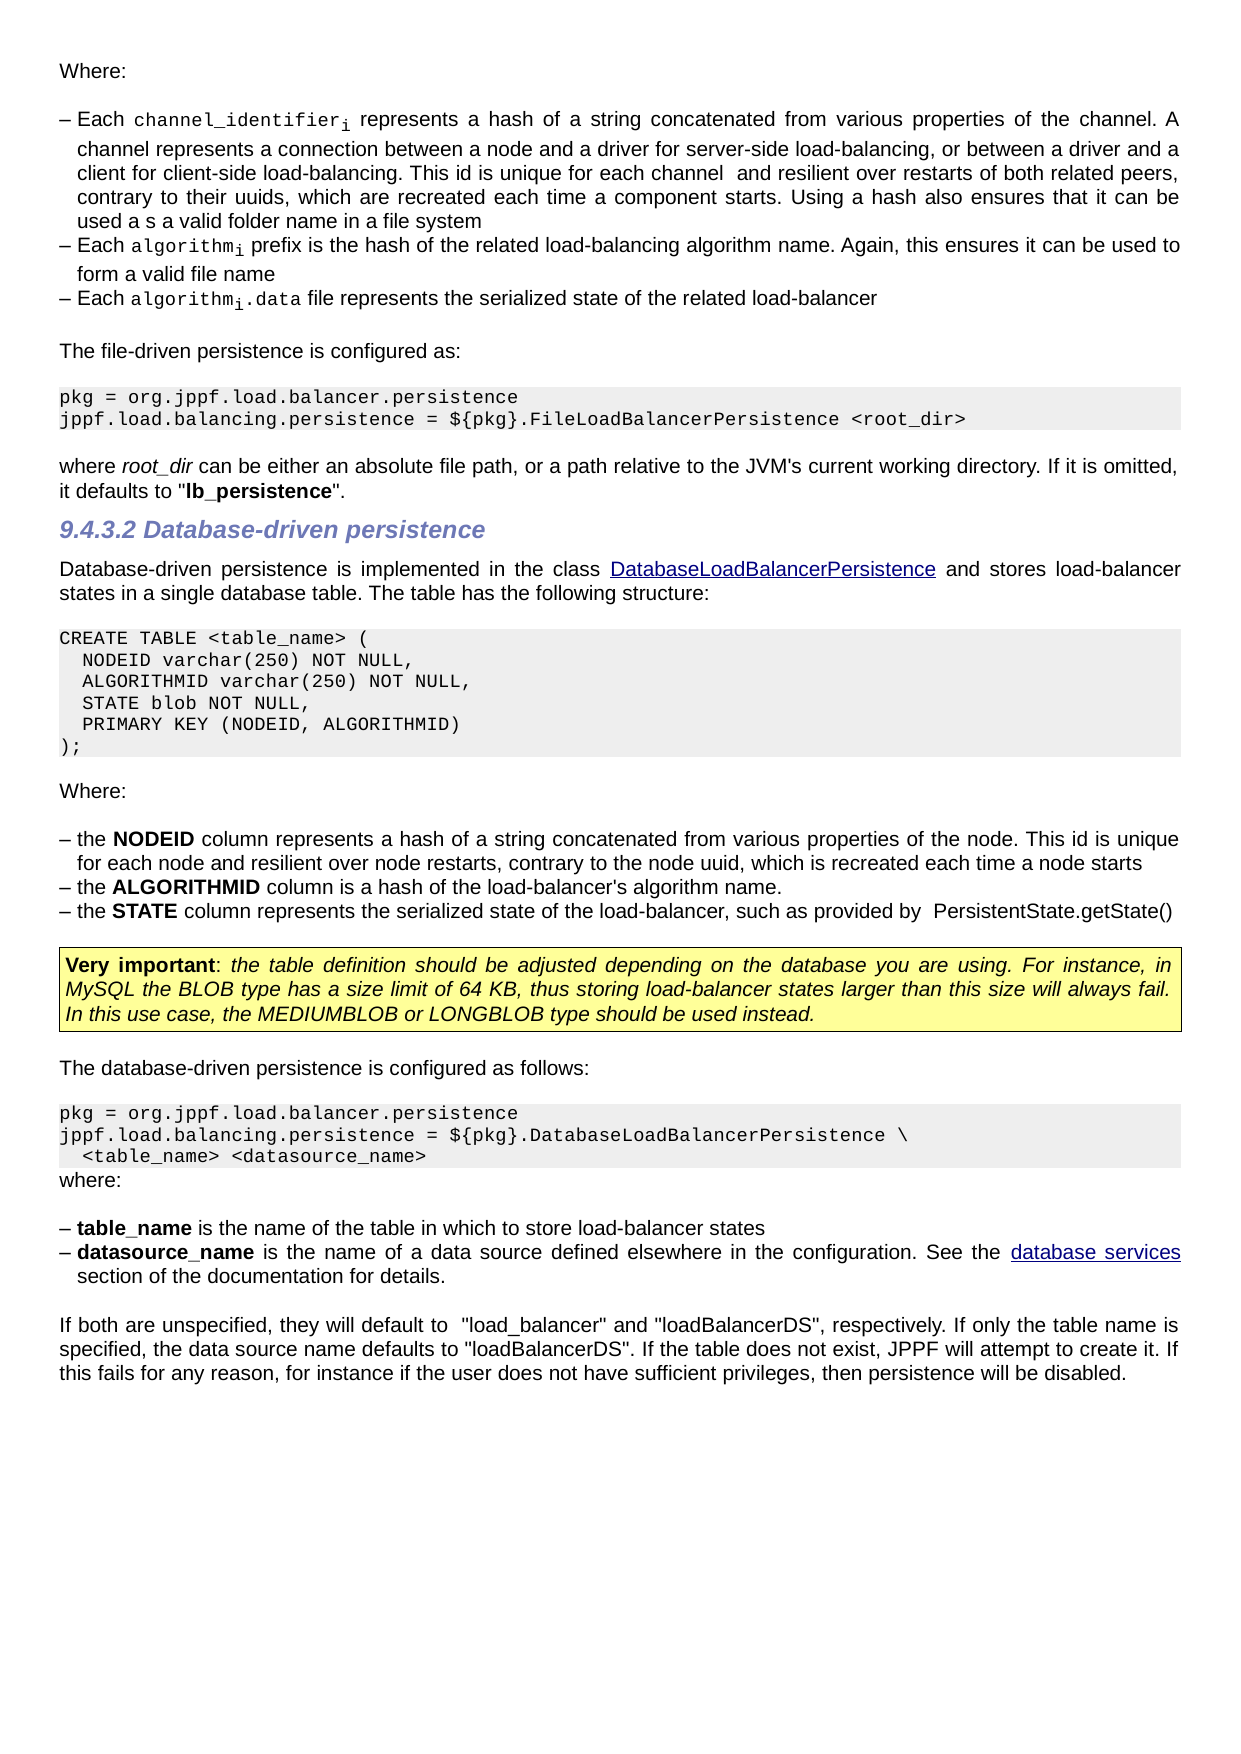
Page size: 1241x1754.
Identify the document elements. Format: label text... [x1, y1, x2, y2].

text where: [59, 1168, 1181, 1192]
text STATE blob NOT NULL, [59, 693, 1181, 714]
list the ALGORITHMID column is a hash of the load-balancer's algorithm name. [59, 875, 1181, 899]
text pkg = org.jppf.load.balancer.persistence [59, 1104, 1181, 1125]
text <table_name> <datasource_name> [59, 1147, 1181, 1168]
text The file-driven persistence is configured as: [59, 339, 1181, 363]
list Each algorithmi prefix is the hash of the related load-balancing algorithm name. Again, this ensures it can be used to form a valid file name [59, 233, 1181, 286]
text Very important: the table definition should be adjusted depending on the database you are using. For instance, in MySQL the BLOB type has a size limit of 64 KB, thus storing load-balancer states larger than this size will always fail. In this use case, the MEDIUMBLOB or LONGBLOB type should be used instead. [60, 948, 1181, 1031]
list table_name is the name of the table in which to store load-balancer states [59, 1216, 1181, 1240]
list Each algorithmi.data file represents the serialized state of the related load-balancer [59, 286, 1181, 315]
text where root_dir can be either an absolute file path, or a path relative to the JVM's current working directory. If it is omitted, it defaults to "lb_persistence". [59, 454, 1181, 503]
list the NODEID column represents a hash of a string concatenated from various properties of the node. This id is unique for each node and resilient over node restarts, contrary to the node uuid, which is recreated each time a node starts [59, 827, 1181, 875]
text Where: [59, 59, 1181, 83]
text ALGORITHMID varchar(250) NOT NULL, [59, 672, 1181, 693]
text Database-driven persistence is implemented in the class DatabaseLoadBalancerPersistence and stores load-balancer states in a single database table. The table has the following structure: [59, 556, 1181, 604]
text NODEID varchar(250) NOT NULL, [59, 650, 1181, 672]
list datasource_name is the name of a data source defined elsewhere in the configuration. See the database services section of the documentation for details. [59, 1240, 1181, 1288]
text ); [59, 736, 1181, 757]
text CREATE TABLE <table_name> ( [59, 629, 1181, 650]
text If both are unspecified, they will default to "load_balancer" and "loadBalancerDS", respectively. If only the table name is specified, the data source name defaults to "loadBalancerDS". If the table does not exist, JPPF will attempt to create it. If this fails for any reason, for instance if the user does not have sufficient privileges, then persistence will be disabled. [59, 1312, 1181, 1385]
text jppf.load.balancing.persistence = ${pkg}.DatabaseLoadBalancerPersistence \ [59, 1125, 1181, 1147]
text The database-driven persistence is configured as follows: [59, 1056, 1181, 1080]
subtitle Database-driven persistence [59, 515, 1181, 544]
text Where: [59, 779, 1181, 803]
text PRIMARY KEY (NODEID, ALGORITHMID) [59, 714, 1181, 736]
list Each channel_identifieri represents a hash of a string concatenated from various properties of the channel. A channel represents a connection between a node and a driver for server-side load-balancing, or between a driver and a client for client-side load-balancing. This id is unique for each channel and resilient over restarts of both related peers, contrary to their uuids, which are recreated each time a component starts. Using a hash also ensures that it can be used a s a valid folder name in a file system [59, 107, 1181, 233]
text pkg = org.jppf.load.balancer.persistence [59, 387, 1181, 409]
list the STATE column represents the serialized state of the load-balancer, such as provided by PersistentState.getState() [59, 899, 1181, 923]
text jppf.load.balancing.persistence = ${pkg}.FileLoadBalancerPersistence <root_dir> [59, 409, 1181, 430]
